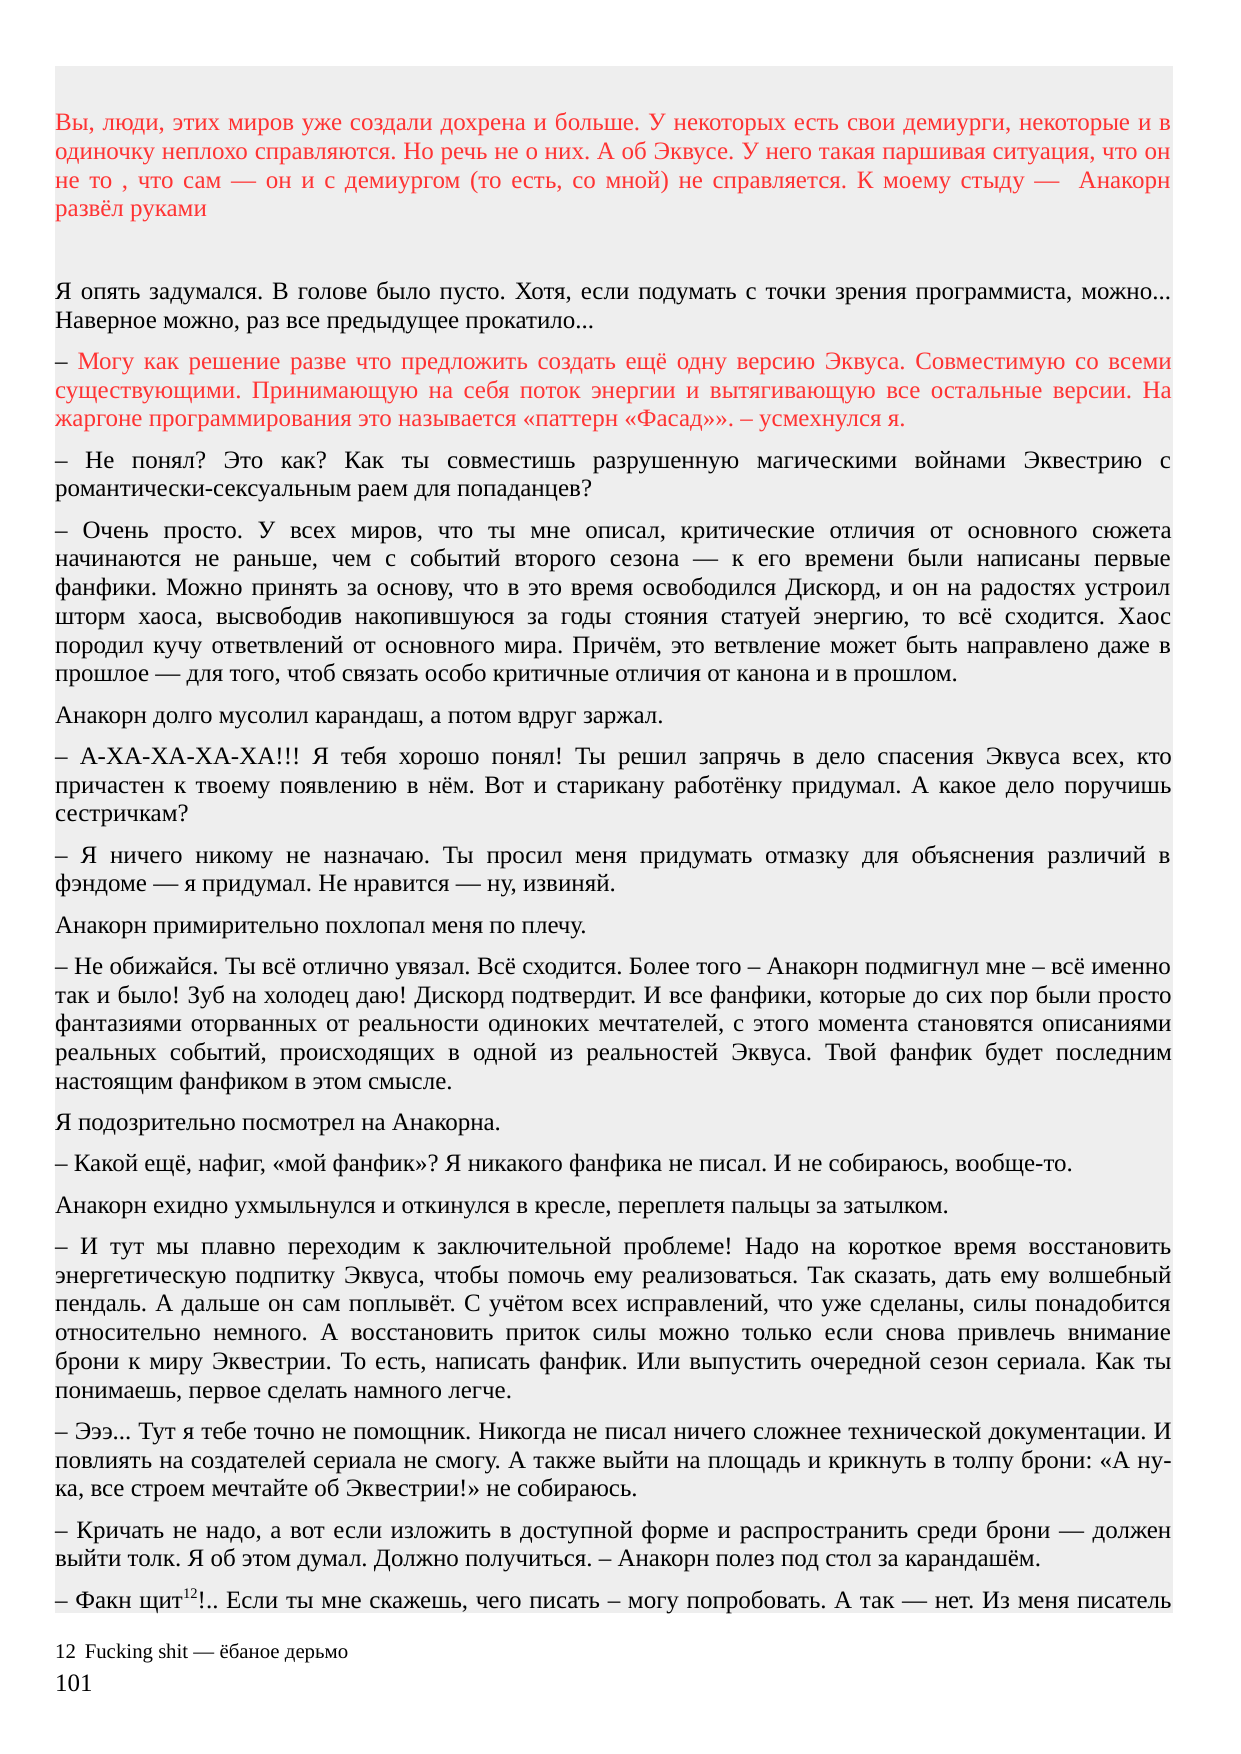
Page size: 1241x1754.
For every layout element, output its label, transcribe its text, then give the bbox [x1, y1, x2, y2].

text Анакорн ехидно ухмыльнулся и откинулся в кресле, переплетя пальцы за затылком. [55, 1190, 1173, 1218]
text – Не обижайся. Ты всё отлично увязал. Всё сходится. Более того – Анакорн подмигнул мне – всё именно так и было! Зуб на холодец даю! Дискорд подтвердит. И все фанфики, которые до сих пор были просто фантазиями оторванных от реальности одиноких мечтателей, с этого момента становятся описаниями реальных событий, происходящих в одной из реальностей Эквуса. Твой фанфик будет последним настоящим фанфиком в этом смысле. [55, 951, 1173, 1095]
text – Какой ещё, нафиг, «мой фанфик»? Я никакого фанфика не писал. И не собираюсь, вообще-то. [55, 1148, 1173, 1177]
text Анакорн примирительно похлопал меня по плечу. [55, 910, 1173, 938]
text – Факн щит!.. Если ты мне скажешь, чего писать – могу попробовать. А так — нет. Из меня писатель [55, 1585, 1173, 1613]
text – А-ХА-ХА-ХА-ХА!!! Я тебя хорошо понял! Ты решил запрячь в дело спасения Эквуса всех, кто причастен к твоему появлению в нём. Вот и старикану работёнку придумал. А какое дело поручишь сестричкам? [55, 741, 1173, 827]
text – Кричать не надо, а вот если изложить в доступной форме и распространить среди брони — должен выйти толк. Я об этом думал. Должно получиться. – Анакорн полез под стол за карандашём. [55, 1515, 1173, 1572]
text Fucking shit — ёбаное дерьмо [55, 1639, 1173, 1663]
text – И тут мы плавно переходим к заключительной проблеме! Надо на короткое время восстановить энергетическую подпитку Эквуса, чтобы помочь ему реализоваться. Так сказать, дать ему волшебный пендаль. А дальше он сам поплывёт. С учётом всех исправлений, что уже сделаны, силы понадобится относительно немного. А восстановить приток силы можно только если снова привлечь внимание брони к миру Эквестрии. То есть, написать фанфик. Или выпустить очередной сезон сериала. Как ты понимаешь, первое сделать намного легче. [55, 1231, 1173, 1403]
text Анакорн долго мусолил карандаш, а потом вдруг заржал. [55, 700, 1173, 728]
text Я подозрительно посмотрел на Анакорна. [55, 1107, 1173, 1136]
text – Эээ... Тут я тебе точно не помощник. Никогда не писал ничего сложнее технической документации. И повлиять на создателей сериала не смогу. А также выйти на площадь и крикнуть в толпу брони: «А ну-ка, все строем мечтайте об Эквестрии!» не собираюсь. [55, 1416, 1173, 1502]
text Я опять задумался. В голове было пусто. Хотя, если подумать с точки зрения программиста, можно... Наверное можно, раз все предыдущее прокатило... [55, 276, 1173, 333]
text Вы, люди, этих миров уже создали дохрена и больше. У некоторых есть свои демиурги, некоторые и в одиночку неплохо справляются. Но речь не о них. А об Эквусе. У него такая паршивая ситуация, что он не то , что сам — он и с демиургом (то есть, со мной) не справляется. К моему стыду — Анакорн развёл руками [55, 107, 1173, 222]
text – Очень просто. У всех миров, что ты мне описал, критические отличия от основного сюжета начинаются не раньше, чем с событий второго сезона — к его времени были написаны первые фанфики. Можно принять за основу, что в это время освободился Дискорд, и он на радостях устроил шторм хаоса, высвободив накопившуюся за годы стояния статуей энергию, то всё сходится. Хаос породил кучу ответвлений от основного мира. Причём, это ветвление может быть направлено даже в прошлое — для того, чтоб связать особо критичные отличия от канона и в прошлом. [55, 515, 1173, 687]
text – Я ничего никому не назначаю. Ты просил меня придумать отмазку для объяснения различий в фэндоме — я придумал. Не нравится — ну, извиняй. [55, 840, 1173, 897]
text – Могу как решение разве что предложить создать ещё одну версию Эквуса. Совместимую со всеми существующими. Принимающую на себя поток энергии и вытягивающую все остальные версии. На жаргоне программирования это называется «паттерн «Фасад»». – усмехнулся я. [55, 346, 1173, 432]
text – Не понял? Это как? Как ты совместишь разрушенную магическими войнами Эквестрию с романтически-сексуальным раем для попаданцев? [55, 445, 1173, 502]
